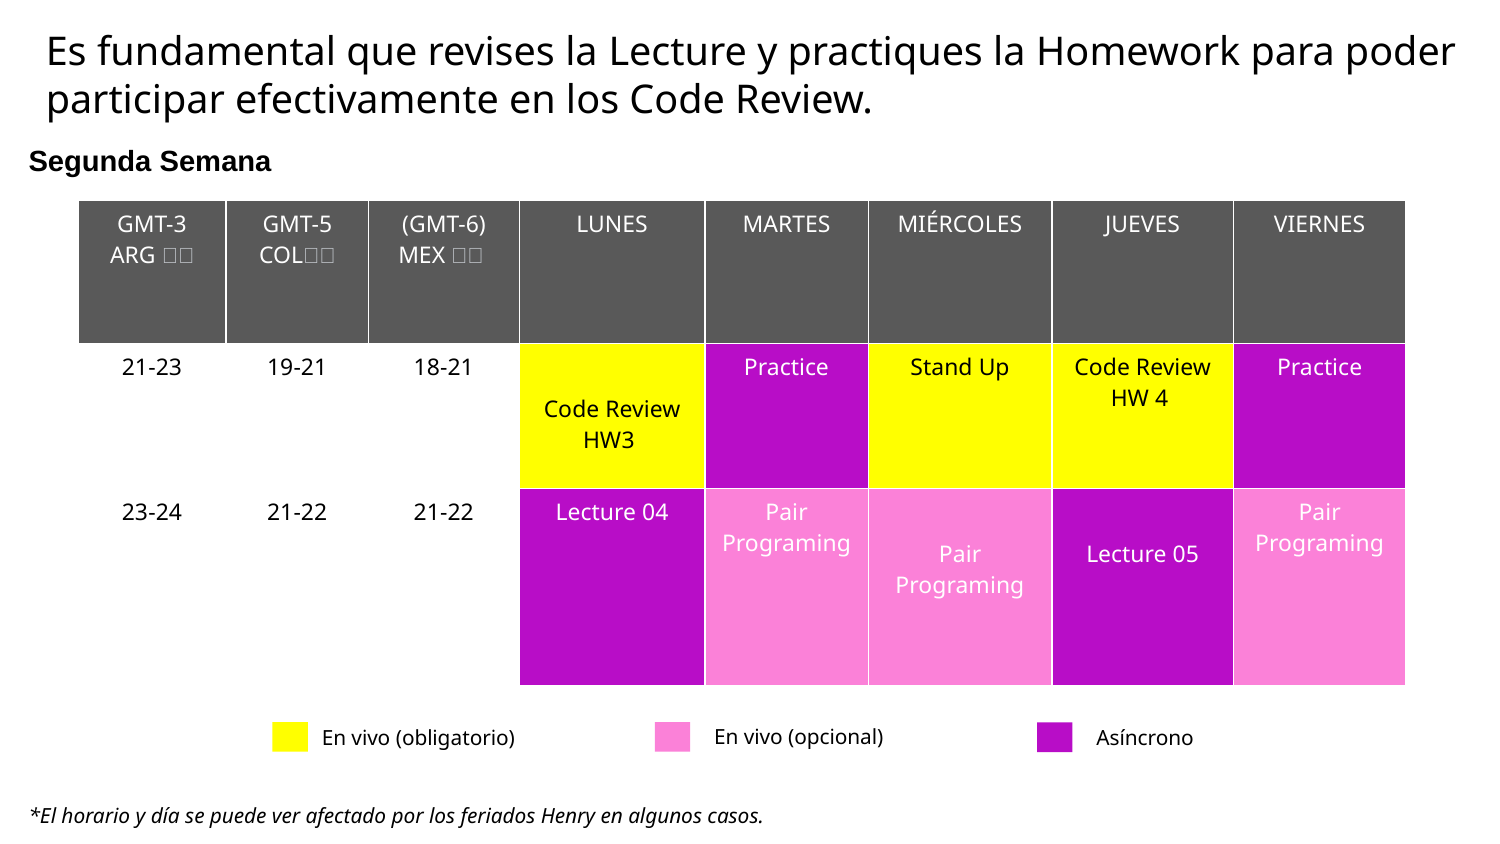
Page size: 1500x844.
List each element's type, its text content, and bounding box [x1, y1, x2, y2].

table_cell 21-22 [369, 489, 519, 685]
text_box [1037, 722, 1073, 753]
table_cell 21-22 [227, 489, 368, 685]
table_cell Lecture 05 [1053, 489, 1233, 685]
table_header LUNES [520, 201, 704, 343]
table_cell Practice [1234, 344, 1405, 488]
table_cell 18-21 [369, 344, 519, 488]
text_box [654, 722, 691, 752]
table_cell Code Review HW3 [520, 344, 704, 488]
table_cell Lecture 04 [520, 489, 704, 685]
table_cell Pair Programing [869, 489, 1051, 685]
table_header GMT-3 ARG 🇦🇷 [79, 201, 225, 343]
table_header JUEVES [1053, 201, 1233, 343]
table_cell 19-21 [227, 344, 368, 488]
text_box Asíncrono [1081, 709, 1228, 765]
table_cell Stand Up [869, 344, 1051, 488]
table_header GMT-5 COL🇨🇴 [227, 201, 368, 343]
table_cell Practice [706, 344, 868, 488]
table_header VIERNES [1234, 201, 1405, 343]
table_header (GMT-6) MEX 🇲🇽 [369, 201, 519, 343]
table_cell 21-23 [79, 344, 225, 488]
table_cell Pair Programing [1234, 489, 1405, 685]
text_box [272, 722, 306, 752]
text_box Segunda Semana [13, 127, 324, 193]
table_header MARTES [706, 201, 868, 343]
text_box En vivo (opcional) [699, 709, 948, 764]
table_cell 23-24 [79, 489, 225, 685]
text_box En vivo (obligatorio) [306, 709, 589, 765]
text_box Es fundamental que revises la Lecture y practiques la Homework para poder participar efectivamente en los Code Review. [30, 11, 1480, 137]
table_cell Code Review HW 4 [1053, 344, 1233, 488]
table_header MIÉRCOLES [869, 201, 1051, 343]
text_box *El horario y día se puede ver afectado por los feriados Henry en algunos casos. [13, 788, 936, 844]
table_cell Pair Programing [706, 489, 868, 685]
